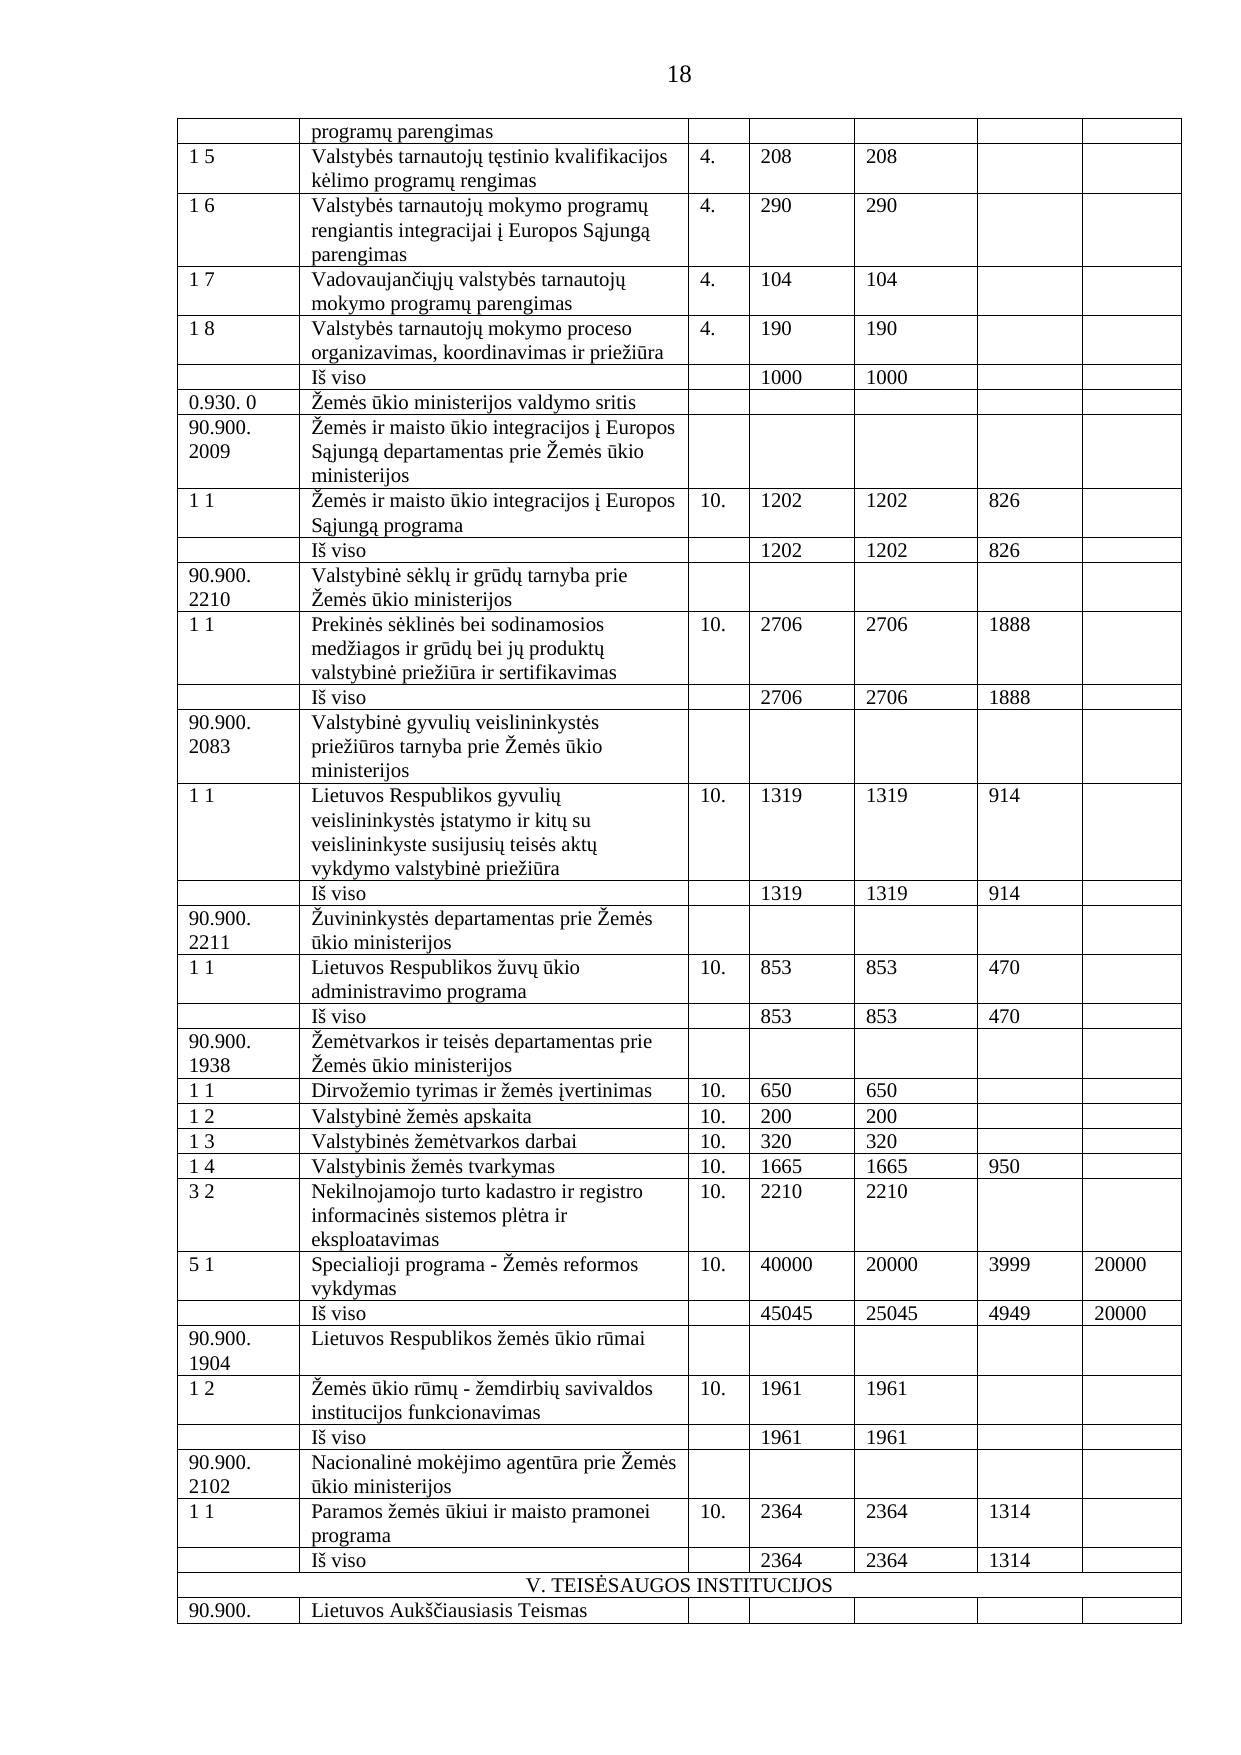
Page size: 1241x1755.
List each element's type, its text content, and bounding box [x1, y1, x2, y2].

table_cell [1083, 1154, 1181, 1178]
table_cell 4949 [978, 1301, 1082, 1325]
table_cell [978, 316, 1082, 364]
table_cell 200 [855, 1104, 977, 1128]
table_cell 320 [750, 1129, 854, 1153]
table_cell 4. [689, 316, 749, 364]
table_cell 10. [689, 955, 749, 1003]
table_cell 1665 [855, 1154, 977, 1178]
table_cell 90.900. 2102 [178, 1450, 299, 1498]
table_cell [1083, 144, 1181, 192]
table_cell [689, 538, 749, 562]
table_cell 1665 [750, 1154, 854, 1178]
table_cell 2706 [750, 612, 854, 684]
table_cell [750, 390, 854, 414]
table_cell [1083, 316, 1181, 364]
table_cell [855, 119, 977, 143]
table_cell 1 2 [178, 1376, 299, 1424]
table_cell 950 [978, 1154, 1082, 1178]
table_cell Iš viso [300, 1301, 688, 1325]
table_cell 1888 [978, 612, 1082, 684]
table_cell 90.900. 2211 [178, 906, 299, 954]
table_cell 10. [689, 1499, 749, 1547]
table_cell [750, 710, 854, 782]
table_cell [1083, 1179, 1181, 1251]
table_cell [978, 710, 1082, 782]
table_cell [978, 1376, 1082, 1424]
table_cell 1314 [978, 1548, 1082, 1572]
table_cell [1083, 1029, 1181, 1077]
table_cell 1000 [750, 365, 854, 389]
table_cell [978, 1179, 1082, 1251]
table_cell [178, 881, 299, 905]
table_cell 1314 [978, 1499, 1082, 1547]
table_cell 20000 [1083, 1252, 1181, 1300]
table_cell 3 2 [178, 1179, 299, 1251]
table_cell Paramos žemės ūkiui ir maisto pramonei programa [300, 1499, 688, 1547]
table_cell [978, 144, 1082, 192]
table_cell 104 [855, 267, 977, 315]
table_cell [689, 1004, 749, 1028]
table_cell 2210 [855, 1179, 977, 1251]
table_cell [750, 1450, 854, 1498]
table_cell [1083, 955, 1181, 1003]
table_cell [178, 365, 299, 389]
table_cell 853 [750, 1004, 854, 1028]
table_cell 853 [855, 955, 977, 1003]
table_cell Žemės ir maisto ūkio integracijos į Europos Sąjungą departamentas prie Žemės ūkio ministerijos [300, 415, 688, 487]
table_cell 1 1 [178, 489, 299, 537]
table_cell 10. [689, 1179, 749, 1251]
table_cell [1083, 365, 1181, 389]
table_cell 1 2 [178, 1104, 299, 1128]
table_cell [750, 906, 854, 954]
table_cell [1083, 1326, 1181, 1374]
table_cell 1319 [855, 784, 977, 880]
table_cell 10. [689, 1376, 749, 1424]
table_cell [178, 1425, 299, 1449]
table_cell 826 [978, 538, 1082, 562]
table_cell [978, 1104, 1082, 1128]
table_cell 40000 [750, 1252, 854, 1300]
table_cell Dirvožemio tyrimas ir žemės įvertinimas [300, 1079, 688, 1102]
table_cell 4. [689, 194, 749, 266]
table_cell 10. [689, 489, 749, 537]
table_cell Iš viso [300, 1425, 688, 1449]
table_cell [855, 1450, 977, 1498]
table_cell [855, 415, 977, 487]
table_cell 1961 [855, 1425, 977, 1449]
table_cell Žemėtvarkos ir teisės departamentas prie Žemės ūkio ministerijos [300, 1029, 688, 1077]
table_cell [689, 1598, 749, 1622]
table_cell [689, 415, 749, 487]
table_cell [978, 390, 1082, 414]
table_cell 320 [855, 1129, 977, 1153]
table_cell 1319 [855, 881, 977, 905]
table_cell [178, 1548, 299, 1572]
table_cell [855, 906, 977, 954]
table_cell 1961 [750, 1376, 854, 1424]
table_cell 853 [855, 1004, 977, 1028]
table_cell 1 1 [178, 955, 299, 1003]
table_cell [1083, 784, 1181, 880]
table_cell 90.900. 2083 [178, 710, 299, 782]
table_cell [689, 906, 749, 954]
table_cell [978, 1450, 1082, 1498]
table_cell [978, 119, 1082, 143]
table_cell 10. [689, 1104, 749, 1128]
table_cell [689, 365, 749, 389]
table_cell [750, 415, 854, 487]
table_cell 4. [689, 267, 749, 315]
table_cell 650 [750, 1079, 854, 1102]
table_cell [1083, 906, 1181, 954]
table_cell 1000 [855, 365, 977, 389]
table_cell [855, 1029, 977, 1077]
table_cell 208 [750, 144, 854, 192]
table_cell 90.900. [178, 1598, 299, 1622]
table_cell [1083, 415, 1181, 487]
table_cell Iš viso [300, 881, 688, 905]
table_cell [978, 415, 1082, 487]
table_cell [1083, 563, 1181, 611]
table_cell Valstybinės žemėtvarkos darbai [300, 1129, 688, 1153]
table_cell Žemės ūkio ministerijos valdymo sritis [300, 390, 688, 414]
table_cell 2210 [750, 1179, 854, 1251]
table_cell [689, 1301, 749, 1325]
table_cell [689, 1548, 749, 1572]
table_cell 90.900. 2210 [178, 563, 299, 611]
table_cell [855, 563, 977, 611]
table_cell 20000 [1083, 1301, 1181, 1325]
table_cell 2364 [750, 1548, 854, 1572]
table_cell 1202 [750, 489, 854, 537]
table_cell [689, 1326, 749, 1374]
table_cell 190 [855, 316, 977, 364]
table_cell [689, 1029, 749, 1077]
table_cell 1 1 [178, 612, 299, 684]
table_cell Lietuvos Respublikos žuvų ūkio administravimo programa [300, 955, 688, 1003]
table_cell 1 8 [178, 316, 299, 364]
table_cell Iš viso [300, 365, 688, 389]
table_cell Valstybinė sėklų ir grūdų tarnyba prie Žemės ūkio ministerijos [300, 563, 688, 611]
table_cell 2706 [855, 612, 977, 684]
table_cell 1319 [750, 881, 854, 905]
table_cell [1083, 1129, 1181, 1153]
table_cell programų parengimas [300, 119, 688, 143]
table_cell 290 [855, 194, 977, 266]
table_cell 1 7 [178, 267, 299, 315]
table_cell 3999 [978, 1252, 1082, 1300]
table_cell 914 [978, 784, 1082, 880]
table_cell 2706 [855, 685, 977, 709]
table_cell Žemės ir maisto ūkio integracijos į Europos Sąjungą programa [300, 489, 688, 537]
table_cell Lietuvos Respublikos žemės ūkio rūmai [300, 1326, 688, 1374]
table_cell 914 [978, 881, 1082, 905]
table_cell 104 [750, 267, 854, 315]
table_cell [750, 1326, 854, 1374]
table_cell [1083, 194, 1181, 266]
table_cell [178, 538, 299, 562]
table_cell [1083, 1425, 1181, 1449]
table_cell 208 [855, 144, 977, 192]
table_cell [1083, 1079, 1181, 1102]
table_cell 5 1 [178, 1252, 299, 1300]
table_cell 90.900. 2009 [178, 415, 299, 487]
table_cell [689, 685, 749, 709]
table_cell [689, 1450, 749, 1498]
table_cell [978, 1029, 1082, 1077]
table_cell [178, 685, 299, 709]
table_cell 190 [750, 316, 854, 364]
table_cell 0.930. 0 [178, 390, 299, 414]
table_cell 1961 [855, 1376, 977, 1424]
table_cell 1202 [855, 538, 977, 562]
table_cell 10. [689, 784, 749, 880]
table_cell [750, 1598, 854, 1622]
table_cell 1 6 [178, 194, 299, 266]
table_cell [178, 119, 299, 143]
table_cell [1083, 685, 1181, 709]
table_cell 1 1 [178, 784, 299, 880]
table_cell [855, 1598, 977, 1622]
table_cell [1083, 538, 1181, 562]
table_cell [1083, 119, 1181, 143]
table_cell 200 [750, 1104, 854, 1128]
table_cell 90.900. 1904 [178, 1326, 299, 1374]
table_cell [978, 1079, 1082, 1102]
table_cell [1083, 1548, 1181, 1572]
table_cell 10. [689, 612, 749, 684]
table_cell [689, 881, 749, 905]
table_cell 1 3 [178, 1129, 299, 1153]
table_cell 826 [978, 489, 1082, 537]
table_cell [978, 1129, 1082, 1153]
table_cell [178, 1004, 299, 1028]
table_cell [1083, 1004, 1181, 1028]
table_cell 4. [689, 144, 749, 192]
table_cell 45045 [750, 1301, 854, 1325]
table_cell 2364 [855, 1499, 977, 1547]
table_cell [1083, 267, 1181, 315]
table_cell [689, 390, 749, 414]
table_cell [978, 563, 1082, 611]
table_cell [1083, 881, 1181, 905]
table_cell Valstybės tarnautojų mokymo programų rengiantis integracijai į Europos Sąjungą parengimas [300, 194, 688, 266]
table_cell Valstybinė gyvulių veislininkystės priežiūros tarnyba prie Žemės ūkio ministerijos [300, 710, 688, 782]
table_cell [1083, 390, 1181, 414]
table_cell [689, 119, 749, 143]
table_cell Valstybės tarnautojų mokymo proceso organizavimas, koordinavimas ir priežiūra [300, 316, 688, 364]
table_cell Iš viso [300, 1548, 688, 1572]
table_cell Prekinės sėklinės bei sodinamosios medžiagos ir grūdų bei jų produktų valstybinė priežiūra ir sertifikavimas [300, 612, 688, 684]
table_cell [978, 1598, 1082, 1622]
table_cell [1083, 1104, 1181, 1128]
table_cell 1 5 [178, 144, 299, 192]
table_cell Nekilnojamojo turto kadastro ir registro informacinės sistemos plėtra ir eksploatavimas [300, 1179, 688, 1251]
table_cell 10. [689, 1154, 749, 1178]
table_cell Vadovaujančiųjų valstybės tarnautojų mokymo programų parengimas [300, 267, 688, 315]
table_cell [855, 1326, 977, 1374]
table_cell [978, 906, 1082, 954]
table_cell [978, 194, 1082, 266]
table_cell [1083, 1499, 1181, 1547]
table_cell [855, 710, 977, 782]
table_cell Žuvininkystės departamentas prie Žemės ūkio ministerijos [300, 906, 688, 954]
table_cell 853 [750, 955, 854, 1003]
table_cell Lietuvos Aukščiausiasis Teismas [300, 1598, 688, 1622]
table_cell 90.900. 1938 [178, 1029, 299, 1077]
table_cell Valstybės tarnautojų tęstinio kvalifikacijos kėlimo programų rengimas [300, 144, 688, 192]
table_cell 10. [689, 1252, 749, 1300]
table_cell 1888 [978, 685, 1082, 709]
table_cell [978, 1326, 1082, 1374]
table_cell Iš viso [300, 685, 688, 709]
table_cell Specialioji programa - Žemės reformos vykdymas [300, 1252, 688, 1300]
table_cell [1083, 710, 1181, 782]
table_cell Valstybinė žemės apskaita [300, 1104, 688, 1128]
table_cell [689, 563, 749, 611]
table_cell [978, 267, 1082, 315]
table_cell 10. [689, 1079, 749, 1102]
table_cell 290 [750, 194, 854, 266]
table_cell Iš viso [300, 1004, 688, 1028]
table_cell V. TEISĖSAUGOS INSTITUCIJOS [178, 1573, 1181, 1597]
table_cell [1083, 1598, 1181, 1622]
table_cell Nacionalinė mokėjimo agentūra prie Žemės ūkio ministerijos [300, 1450, 688, 1498]
table_cell 2706 [750, 685, 854, 709]
table_cell 470 [978, 955, 1082, 1003]
table_cell 650 [855, 1079, 977, 1102]
table_cell [750, 1029, 854, 1077]
table_cell [178, 1301, 299, 1325]
table_cell 1202 [855, 489, 977, 537]
table_cell [978, 365, 1082, 389]
table_cell 25045 [855, 1301, 977, 1325]
table_cell [978, 1425, 1082, 1449]
table_cell [750, 563, 854, 611]
table_cell [750, 119, 854, 143]
table_cell [689, 1425, 749, 1449]
table_cell [1083, 1376, 1181, 1424]
table_cell 1 1 [178, 1079, 299, 1102]
table_cell 1319 [750, 784, 854, 880]
table_cell Valstybinis žemės tvarkymas [300, 1154, 688, 1178]
table_cell Žemės ūkio rūmų - žemdirbių savivaldos institucijos funkcionavimas [300, 1376, 688, 1424]
table_cell 10. [689, 1129, 749, 1153]
table_cell Lietuvos Respublikos gyvulių veislininkystės įstatymo ir kitų su veislininkyste susijusių teisės aktų vykdymo valstybinė priežiūra [300, 784, 688, 880]
table_cell 1 1 [178, 1499, 299, 1547]
table_cell [689, 710, 749, 782]
table_cell Iš viso [300, 538, 688, 562]
table_cell [1083, 1450, 1181, 1498]
table_cell 1 4 [178, 1154, 299, 1178]
table_cell 1202 [750, 538, 854, 562]
table_cell [855, 390, 977, 414]
table_cell 2364 [750, 1499, 854, 1547]
table_cell 2364 [855, 1548, 977, 1572]
table_cell 20000 [855, 1252, 977, 1300]
table_cell [1083, 612, 1181, 684]
table_cell 1961 [750, 1425, 854, 1449]
table_cell [1083, 489, 1181, 537]
table_cell 470 [978, 1004, 1082, 1028]
